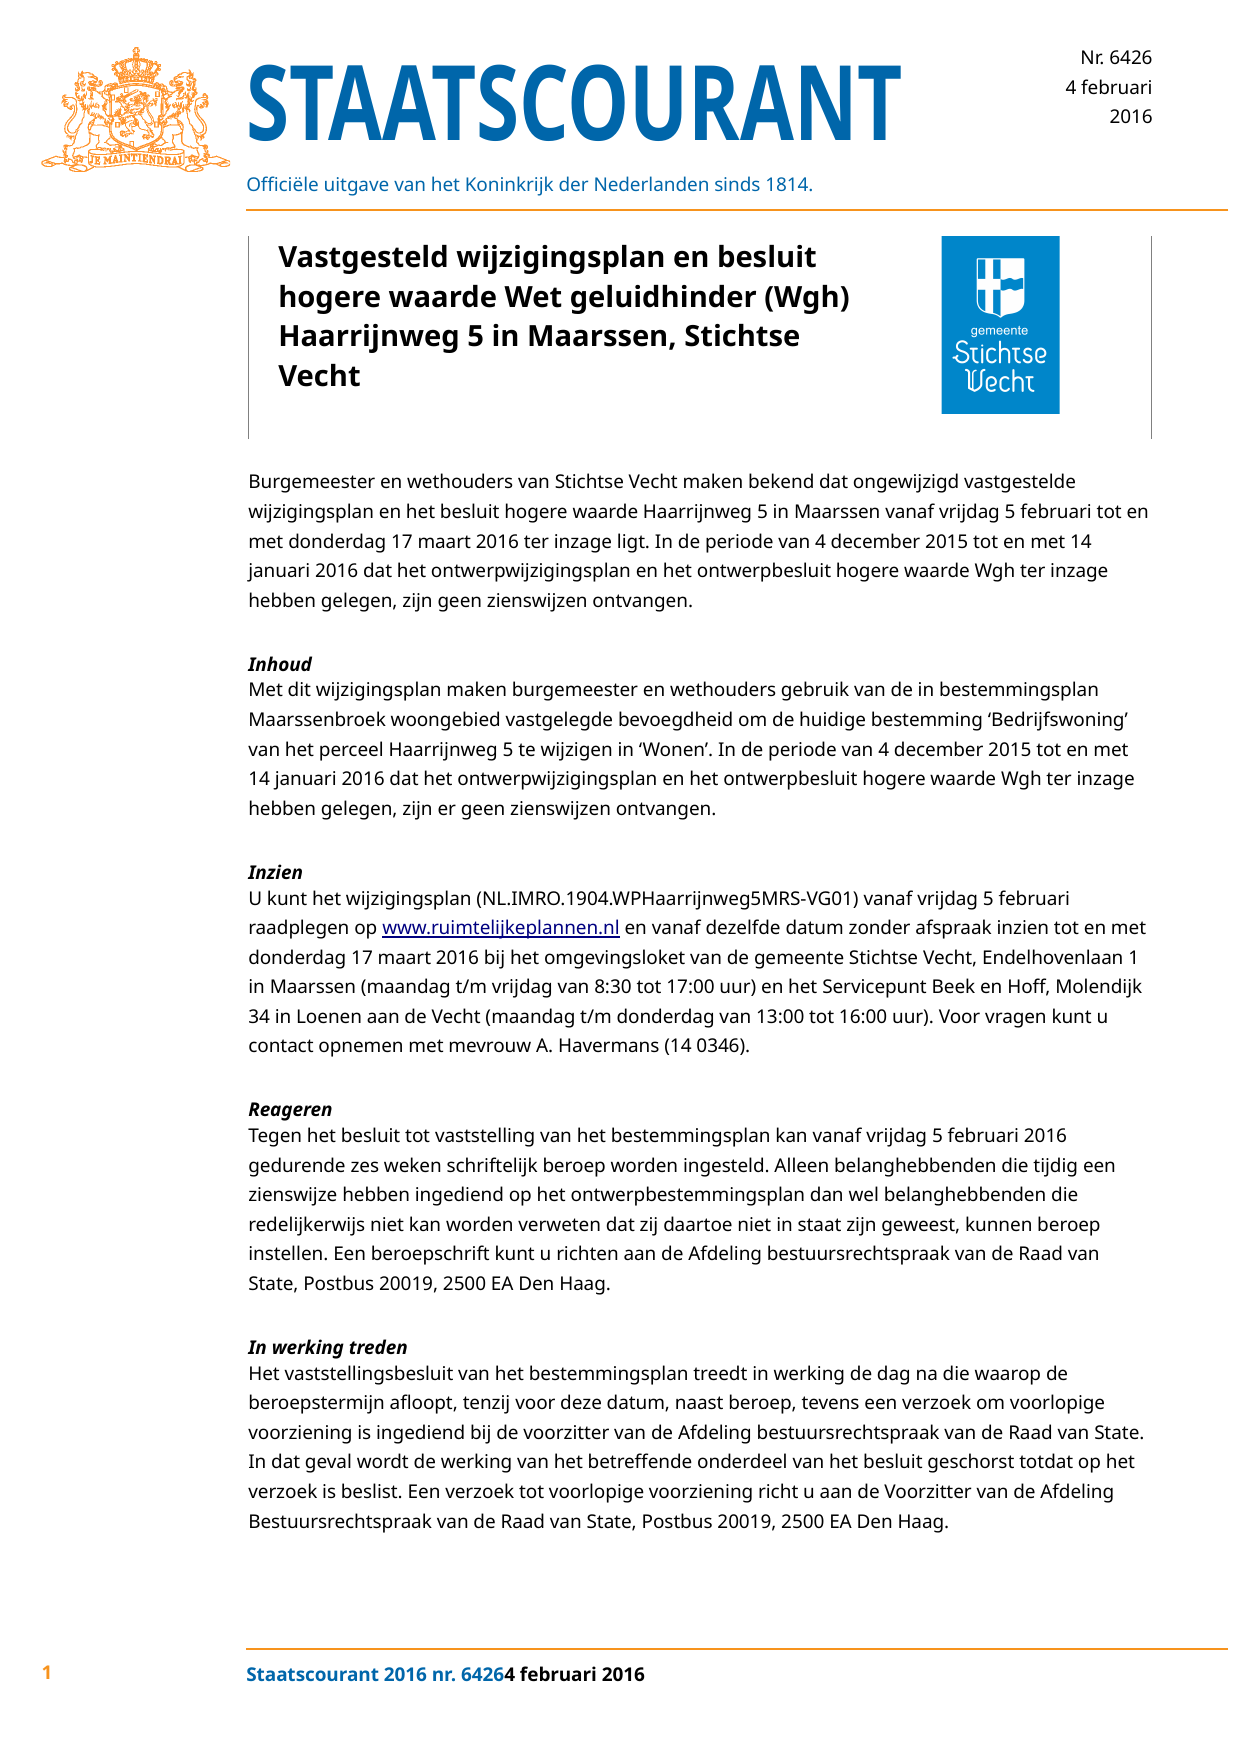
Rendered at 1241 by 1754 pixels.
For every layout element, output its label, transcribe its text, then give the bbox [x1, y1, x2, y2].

text Inzien [248, 859, 1152, 885]
table_header [850, 414, 1151, 439]
picture [1000, 289, 1024, 317]
picture [1001, 259, 1024, 279]
text Inhoud [248, 651, 1152, 677]
picture [1027, 377, 1032, 389]
text In werking treden [248, 1334, 1152, 1360]
picture [41, 47, 231, 172]
text Burgemeester en wethouders van Stichtse Vecht maken bekend dat ongewijzigd vastgestelde wijzigingsplan en het besluit hogere waarde Haarrijnweg 5 in Maarssen vanaf vrijdag 5 februari tot en met donderdag 17 maart 2016 ter inzage ligt. In de periode van 4 december 2015 tot en met 14 januari 2016 dat het ontwerpwijzigingsplan en het ontwerpbesluit hogere waarde Wgh ter inzage hebben gelegen, zijn geen zienswijzen ontvangen. [248, 469, 1152, 613]
picture [1013, 348, 1019, 359]
text Met dit wijzigingsplan maken burgemeester en wethouders gebruik van de in bestemmingsplan Maarssenbroek woongebied vastgelegde bevoegdheid om de huidige bestemming ‘Bedrijfswoning’ van het perceel Haarrijnweg 5 te wijzigen in ‘Wonen’. In de periode van 4 december 2015 tot en met 14 januari 2016 dat het ontwerpwijzigingsplan en het ontwerpbesluit hogere waarde Wgh ter inzage hebben gelegen, zijn er geen zienswijzen ontvangen. [248, 677, 1152, 821]
text Reageren [248, 1097, 1152, 1122]
text Het vaststellingsbesluit van het bestemmingsplan treedt in werking de dag na die waarop de beroepstermijn afloopt, tenzij voor deze datum, naast beroep, tevens een verzoek om voorlopige voorziening is ingediend bij de voorzitter van de Afdeling bestuursrechtspraak van de Raad van State. In dat geval wordt de werking van het betreffende onderdeel van het besluit geschorst totdat op het verzoek is beslist. Een verzoek tot voorlopige voorziening richt u aan de Voorzitter van de Afdeling Bestuursrechtspraak van de Raad van State, Postbus 20019, 2500 EA Den Haag. [248, 1360, 1152, 1533]
picture [977, 259, 1000, 313]
table_header [1060, 236, 1151, 413]
picture [1013, 370, 1020, 391]
text Tegen het besluit tot vaststelling van het bestemmingsplan kan vanaf vrijdag 5 februari 2016 gedurende zes weken schriftelijk beroep worden ingesteld. Alleen belanghebbenden die tijdig een zienswijze hebben ingediend op het ontwerpbestemmingsplan dan wel belanghebbenden die redelijkerwijs niet kan worden verweten dat zij daartoe niet in staat zijn geweest, kunnen beroep instellen. Een beroepschrift kunt u richten aan de Afdeling bestuursrechtspraak van de Raad van State, Postbus 20019, 2500 EA Den Haag. [248, 1122, 1152, 1296]
picture [971, 348, 977, 359]
table_header [850, 236, 941, 413]
table_header Vastgesteld wijzigingsplan en besluit hogere waarde Wet geluidhinder (Wgh) Haarrijnweg 5 in Maarssen, Stichtse Vecht [249, 236, 850, 439]
text U kunt het wijzigingsplan (NL.IMRO.1904.WPHaarrijnweg5MRS-VG01) vanaf vrijdag 5 februari raadplegen op www.ruimtelijkeplannen.nl en vanaf dezelfde datum zonder afspraak inzien tot en met donderdag 17 maart 2016 bij het omgevingsloket van de gemeente Stichtse Vecht, Endelhovenlaan 1 in Maarssen (maandag t/m vrijdag van 8:30 tot 17:00 uur) en het Servicepunt Beek en Hoff, Molendijk 34 in Loenen aan de Vecht (maandag t/m donderdag van 13:00 tot 16:00 uur). Voor vragen kunt u contact opnemen met mevrouw A. Havermans (14 0346). [248, 885, 1152, 1058]
